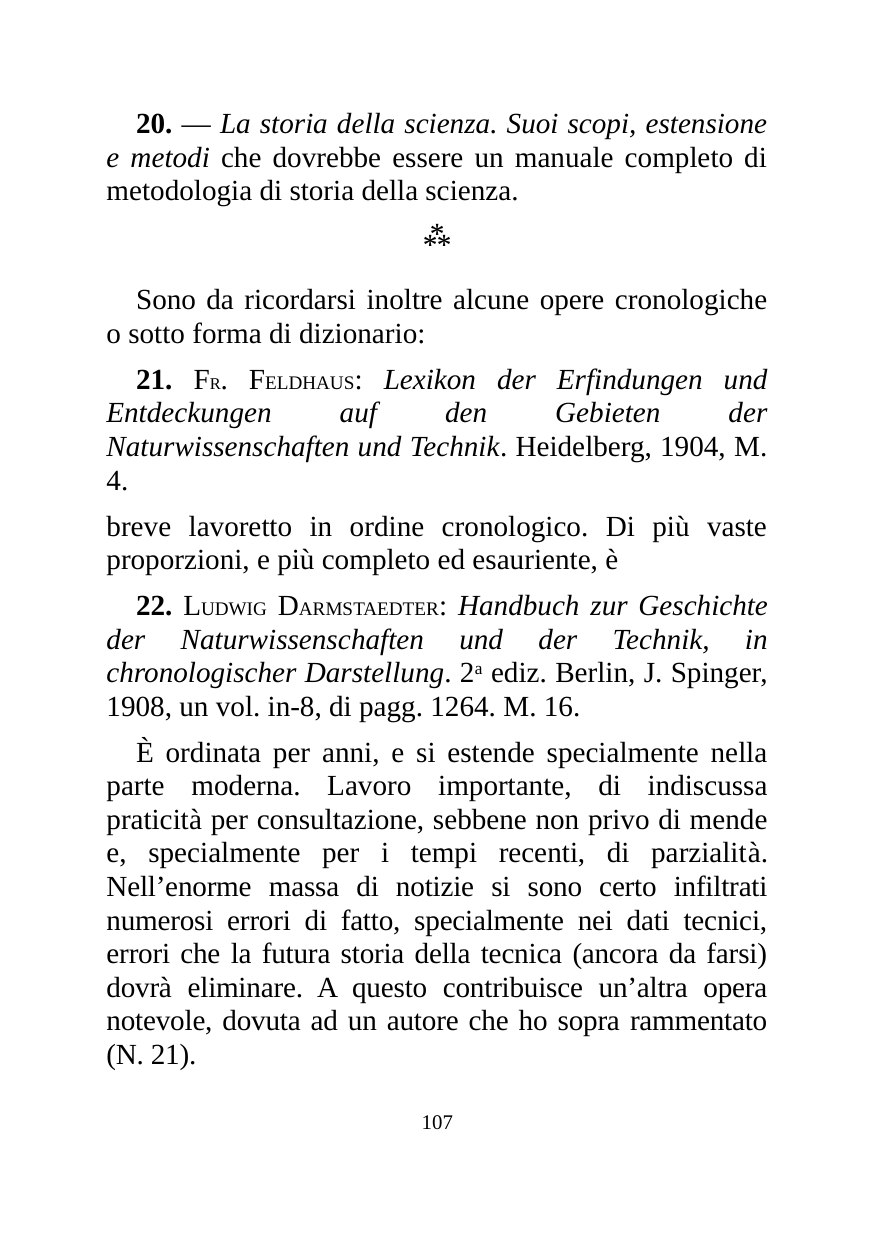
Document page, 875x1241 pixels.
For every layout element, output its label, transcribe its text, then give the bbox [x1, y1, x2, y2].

text Sono da ricordarsi inoltre alcune opere cronologiche o sotto forma di dizionario: [106, 282, 768, 349]
text È ordinata per anni, e si estende specialmente nella parte moderna. Lavoro importante, di indiscussa praticità per consultazione, sebbene non privo di mende e, specialmente per i tempi recenti, di parzialità. Nell’enorme massa di notizie si sono certo infiltrati numerosi errori di fatto, specialmente nei dati tecnici, errori che la futura storia della tecnica (ancora da farsi) dovrà eliminare. A questo contribuisce un’altra opera notevole, dovuta ad un autore che ho sopra rammentato (N. 21). [106, 735, 768, 1070]
text ⁂ [165, 219, 709, 253]
text breve lavoretto in ordine cronologico. Di più vaste proporzioni, e più completo ed esauriente, è [106, 509, 768, 576]
text 22. Ludwig Darmstaedter: Handbuch zur Geschichte der Naturwissenschaften und der Technik, in chronologischer Darstellung. 2ᵃ ediz. Berlin, J. Spinger, 1908, un vol. in-8, di pagg. 1264. M. 16. [106, 588, 768, 722]
text 21. Fr. Feldhaus: Lexikon der Erfindungen und Entdeckungen auf den Gebieten der Naturwissenschaften und Technik. Heidelberg, 1904, M. 4. [106, 362, 768, 496]
text 20. — La storia della scienza. Suoi scopi, estensione e metodi che dovrebbe essere un manuale completo di metodologia di storia della scienza. [106, 106, 768, 207]
